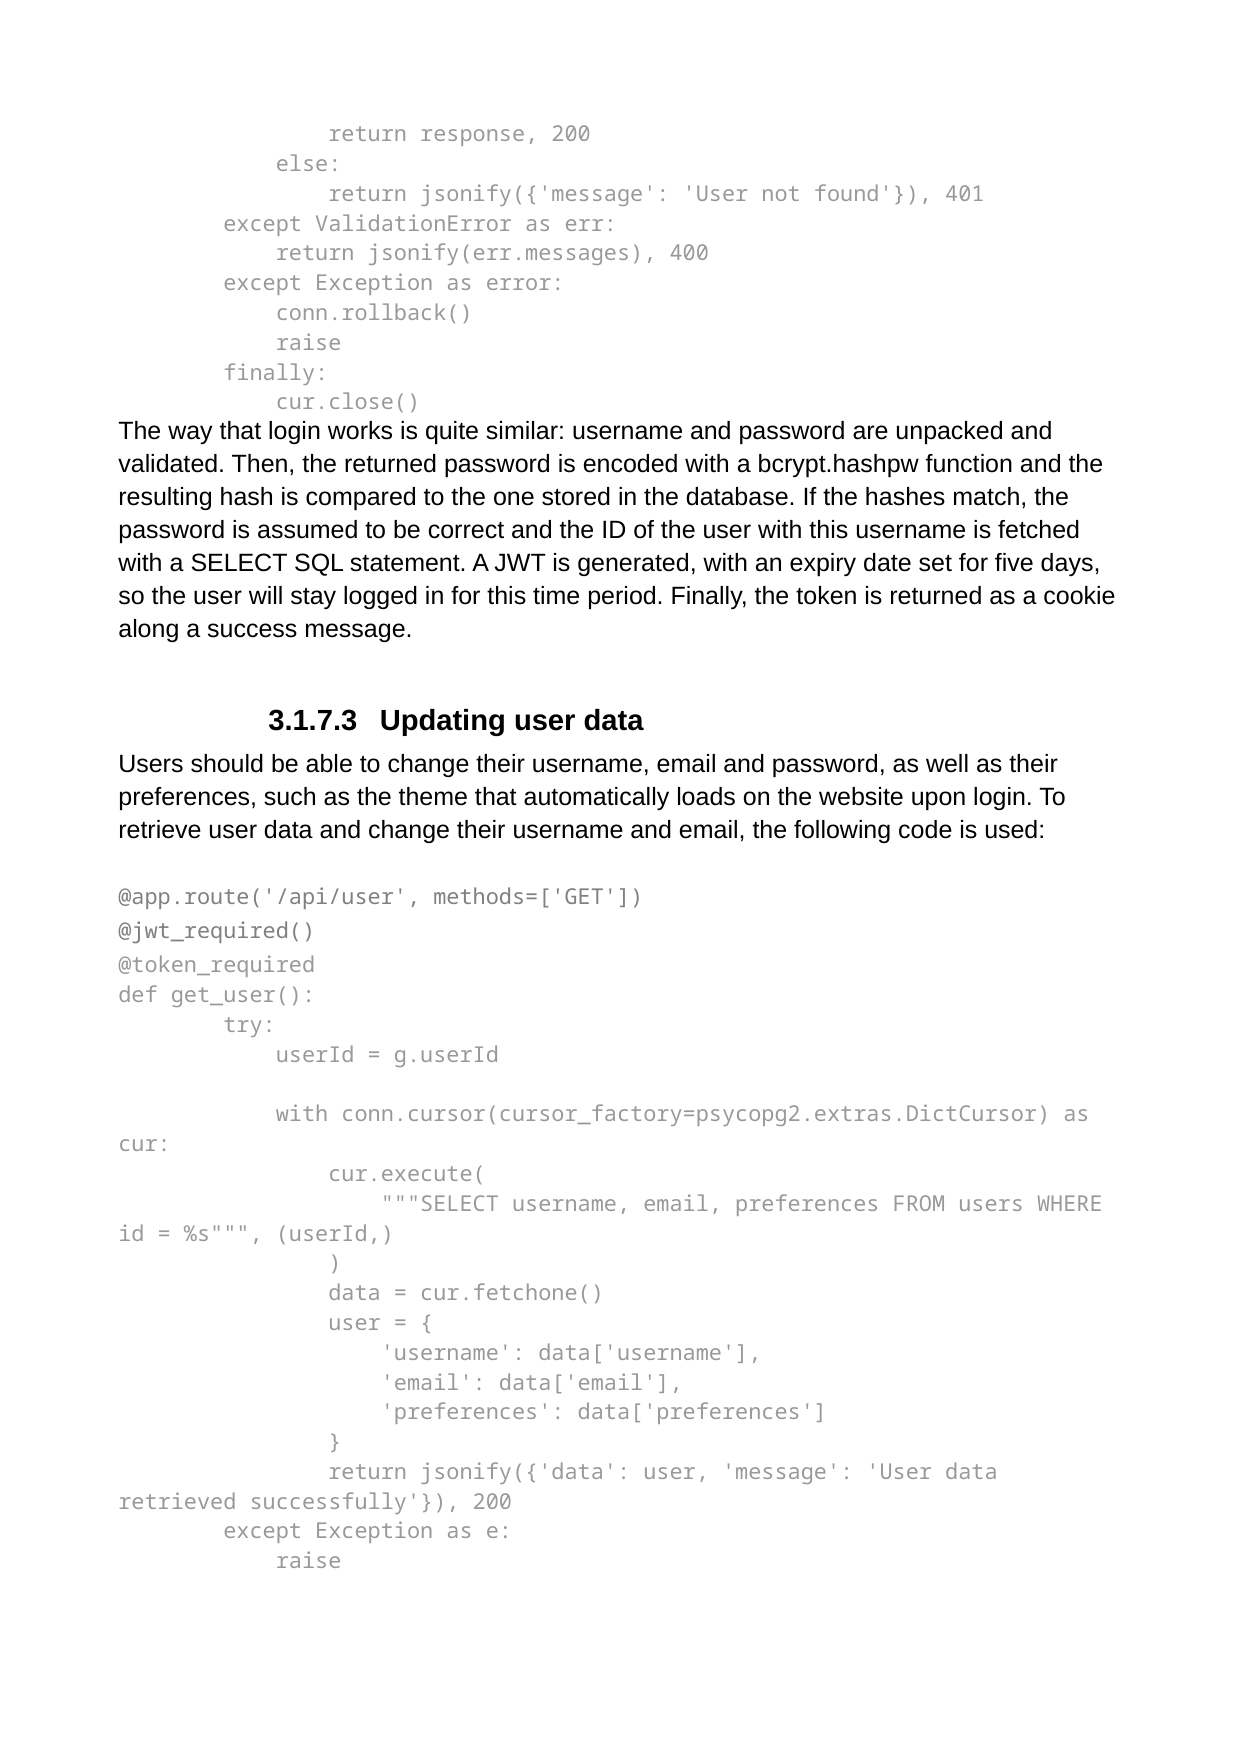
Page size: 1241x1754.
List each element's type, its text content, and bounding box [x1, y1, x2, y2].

text return jsonify({'data': user, 'message': 'User data retrieved successfully'}), 200 [118, 1456, 1122, 1515]
text data = cur.fetchone() [118, 1277, 1122, 1307]
text with conn.cursor(cursor_factory=psycopg2.extras.DictCursor) as cur: [118, 1098, 1122, 1158]
subtitle Updating user data [268, 703, 1122, 736]
text except ValidationError as err: [118, 207, 1122, 237]
text raise [118, 327, 1122, 356]
text except Exception as e: [118, 1515, 1122, 1545]
text cur.close() [118, 386, 1122, 416]
text return jsonify(err.messages), 400 [118, 237, 1122, 267]
text return response, 200 [118, 118, 1122, 148]
text @token_required [118, 949, 1122, 979]
text conn.rollback() [118, 297, 1122, 327]
text def get_user(): [118, 979, 1122, 1009]
text } [118, 1426, 1122, 1456]
text The way that login works is quite similar: username and password are unpacked and validated. Then, the returned password is encoded with a bcrypt.hashpw function and the resulting hash is compared to the one stored in the database. If the hashes match, the password is assumed to be correct and the ID of the user with this username is fetched with a SELECT SQL statement. A JWT is generated, with an expiry date set for five days, so the user will stay logged in for this time period. Finally, the token is returned as a cookie along a success message. [118, 416, 1122, 643]
text try: [118, 1009, 1122, 1039]
text user = { [118, 1307, 1122, 1337]
text userId = g.userId [118, 1039, 1122, 1068]
text finally: [118, 356, 1122, 386]
text Users should be able to change their username, email and password, as well as their preferences, such as the theme that automatically loads on the website upon login. To retrieve user data and change their username and email, the following code is used: @app.route('/api/user', methods=['GET']) [118, 749, 1122, 911]
text else: [118, 148, 1122, 178]
text cur.execute( [118, 1158, 1122, 1188]
text ) [118, 1247, 1122, 1277]
text return jsonify({'message': 'User not found'}), 401 [118, 178, 1122, 207]
text @jwt_required() [118, 915, 1122, 945]
text """SELECT username, email, preferences FROM users WHERE id = %s""", (userId,) [118, 1188, 1122, 1247]
text raise [118, 1545, 1122, 1575]
text 'username': data['username'], [118, 1337, 1122, 1366]
text 'email': data['email'], [118, 1366, 1122, 1396]
text 'preferences': data['preferences'] [118, 1396, 1122, 1426]
text except Exception as error: [118, 267, 1122, 297]
